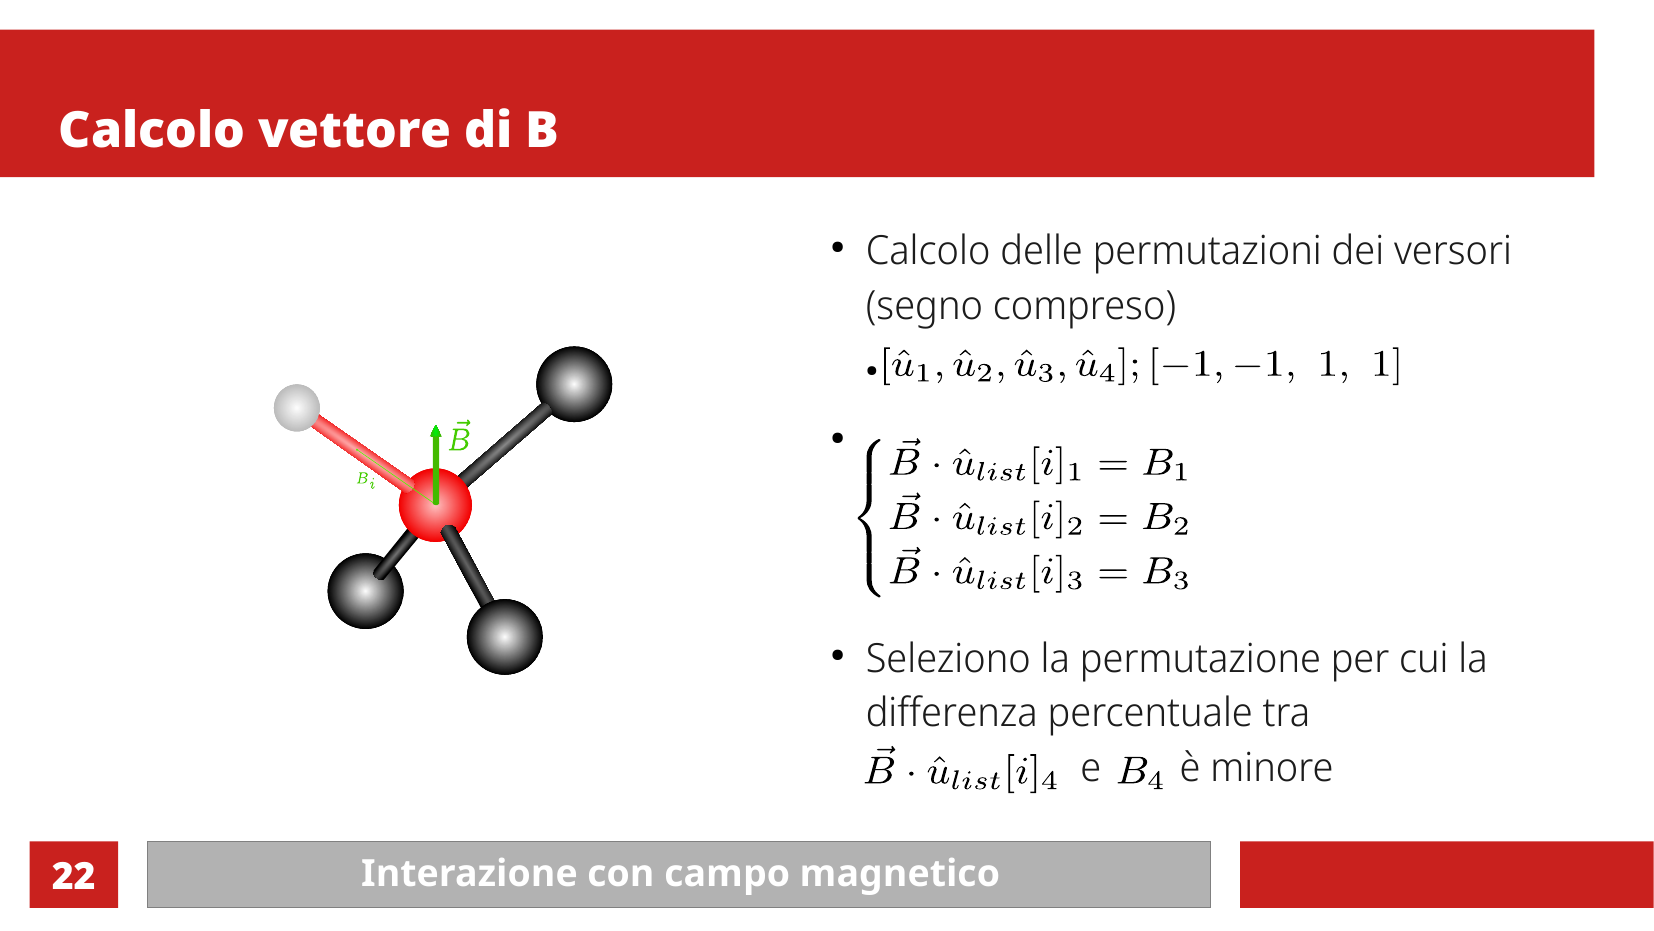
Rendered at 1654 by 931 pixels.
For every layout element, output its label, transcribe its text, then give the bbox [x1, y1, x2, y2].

text_box Interazione con campo magnetico [155, 838, 1206, 905]
picture [138, 221, 1614, 931]
list Calcolo delle permutazioni dei versori (segno compreso) Seleziono la permutazione per cui la differenza percentuale tra e è minore [830, 221, 1566, 337]
title Calcolo vettore di B [59, 44, 1595, 163]
